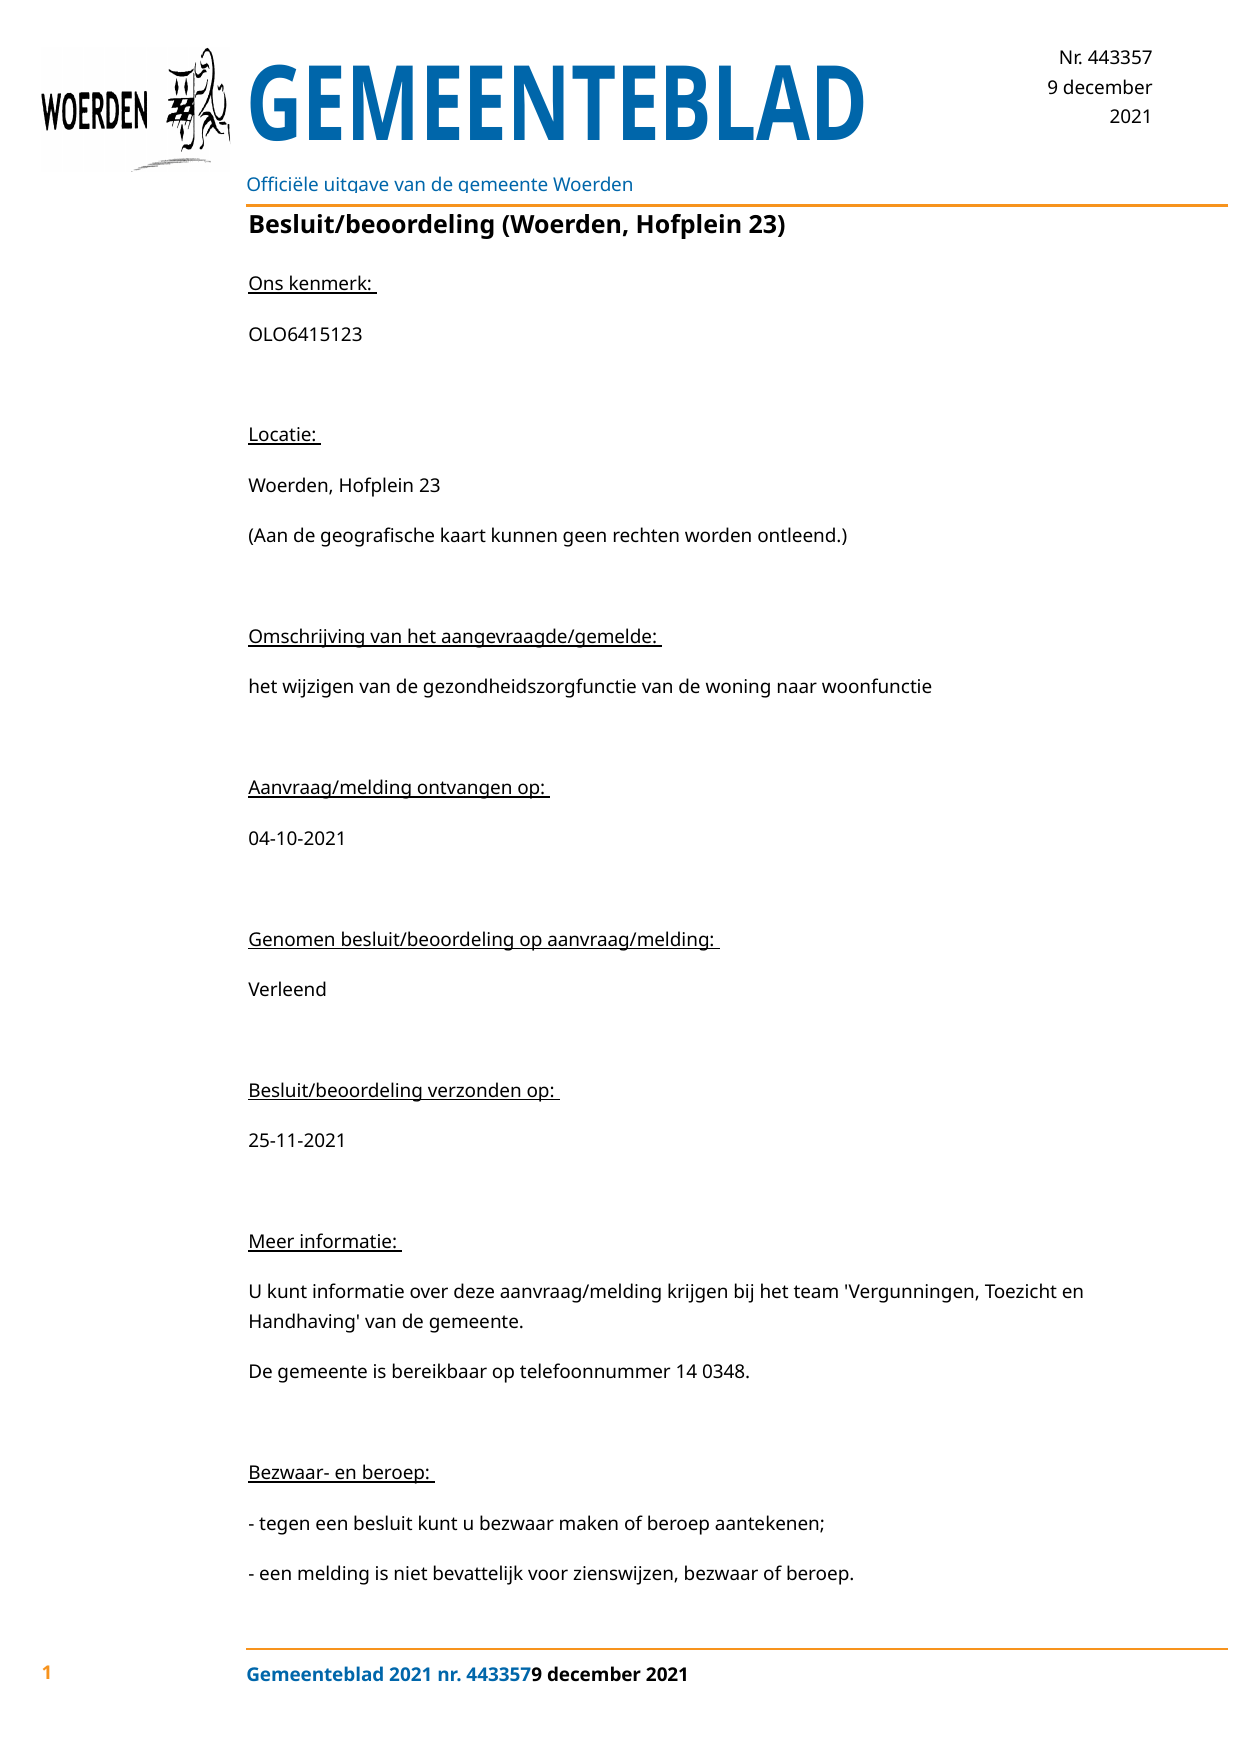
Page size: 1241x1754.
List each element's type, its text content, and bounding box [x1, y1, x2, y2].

text Omschrijving van het aangevraagde/gemelde: [248, 623, 1152, 649]
text (Aan de geografische kaart kunnen geen rechten worden ontleend.) [248, 522, 1152, 548]
text Besluit/beoordeling verzonden op: [248, 1077, 1152, 1103]
text Ons kenmerk: [248, 270, 1152, 296]
text Verleend [248, 976, 1152, 1002]
text OLO6415123 [248, 321, 1152, 346]
text Locatie: [248, 422, 1152, 447]
text het wijzigen van de gezondheidszorgfunctie van de woning naar woonfunctie [248, 674, 1152, 699]
text Bezwaar- en beroep: [248, 1459, 1152, 1485]
text 25-11-2021 [248, 1127, 1152, 1153]
text De gemeente is bereikbaar op telefoonnummer 14 0348. [248, 1359, 1152, 1384]
text U kunt informatie over deze aanvraag/melding krijgen bij het team 'Vergunningen, Toezicht en Handhaving' van de gemeente. [248, 1279, 1152, 1334]
text 04-10-2021 [248, 825, 1152, 851]
text - tegen een besluit kunt u bezwaar maken of beroep aantekenen; [248, 1510, 1152, 1536]
text - een melding is niet bevattelijk voor zienswijzen, bezwaar of beroep. [248, 1560, 1152, 1586]
picture [41, 47, 231, 172]
text Besluit/beoordeling (Woerden, Hofplein 23) [248, 207, 1152, 241]
text Aanvraag/melding ontvangen op: [248, 774, 1152, 800]
text Meer informatie: [248, 1228, 1152, 1254]
text Genomen besluit/beoordeling op aanvraag/melding: [248, 926, 1152, 951]
text Woerden, Hofplein 23 [248, 472, 1152, 498]
